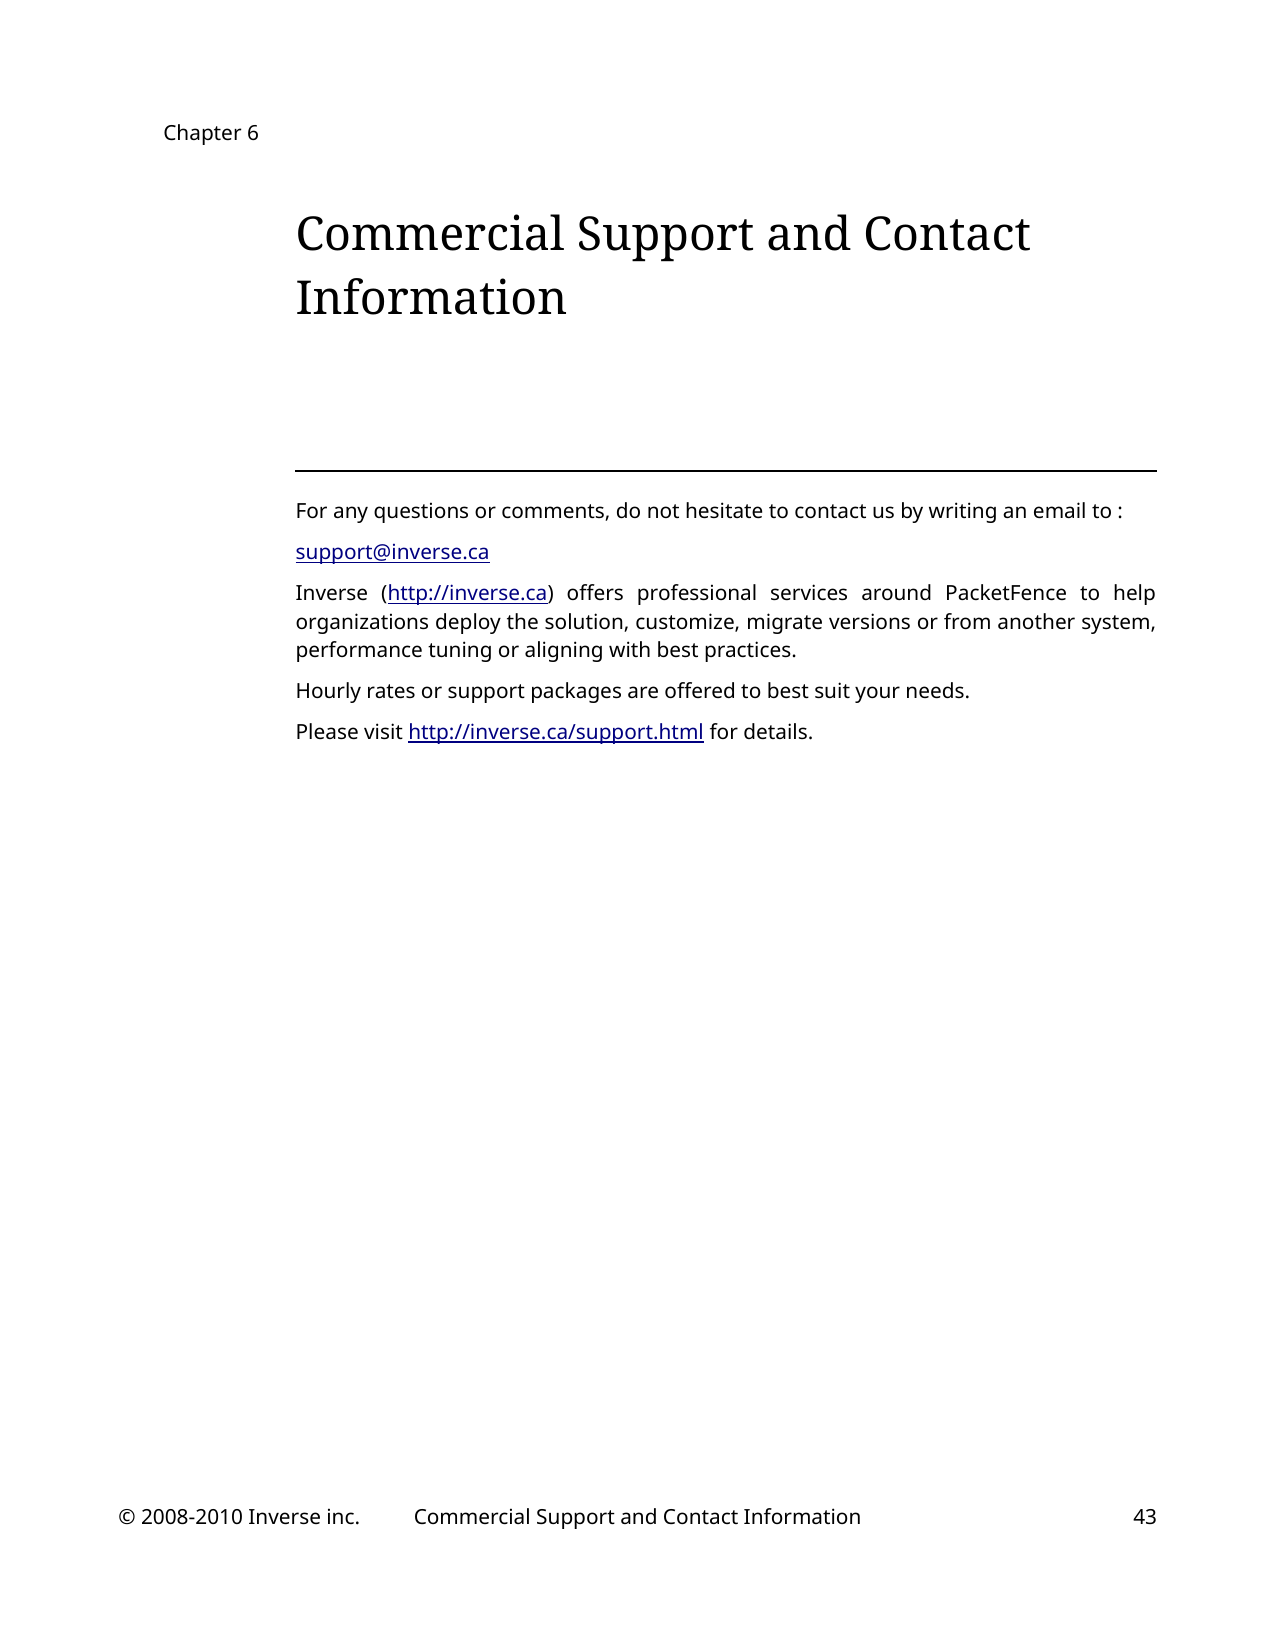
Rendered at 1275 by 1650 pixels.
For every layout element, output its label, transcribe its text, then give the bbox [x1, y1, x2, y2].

text Inverse (http://inverse.ca) offers professional services around PacketFence to help organizations deploy the solution, customize, migrate versions or from another system, performance tuning or aligning with best practices. [295, 578, 1157, 664]
subtitle Commercial Support and Contact Information [295, 201, 1157, 470]
text Hourly rates or support packages are offered to best suit your needs. [295, 676, 1157, 705]
text Please visit http://inverse.ca/support.html for details. [295, 717, 1157, 746]
text For any questions or comments, do not hesitate to contact us by writing an email to : [295, 497, 1157, 525]
text support@inverse.ca [295, 537, 1157, 566]
